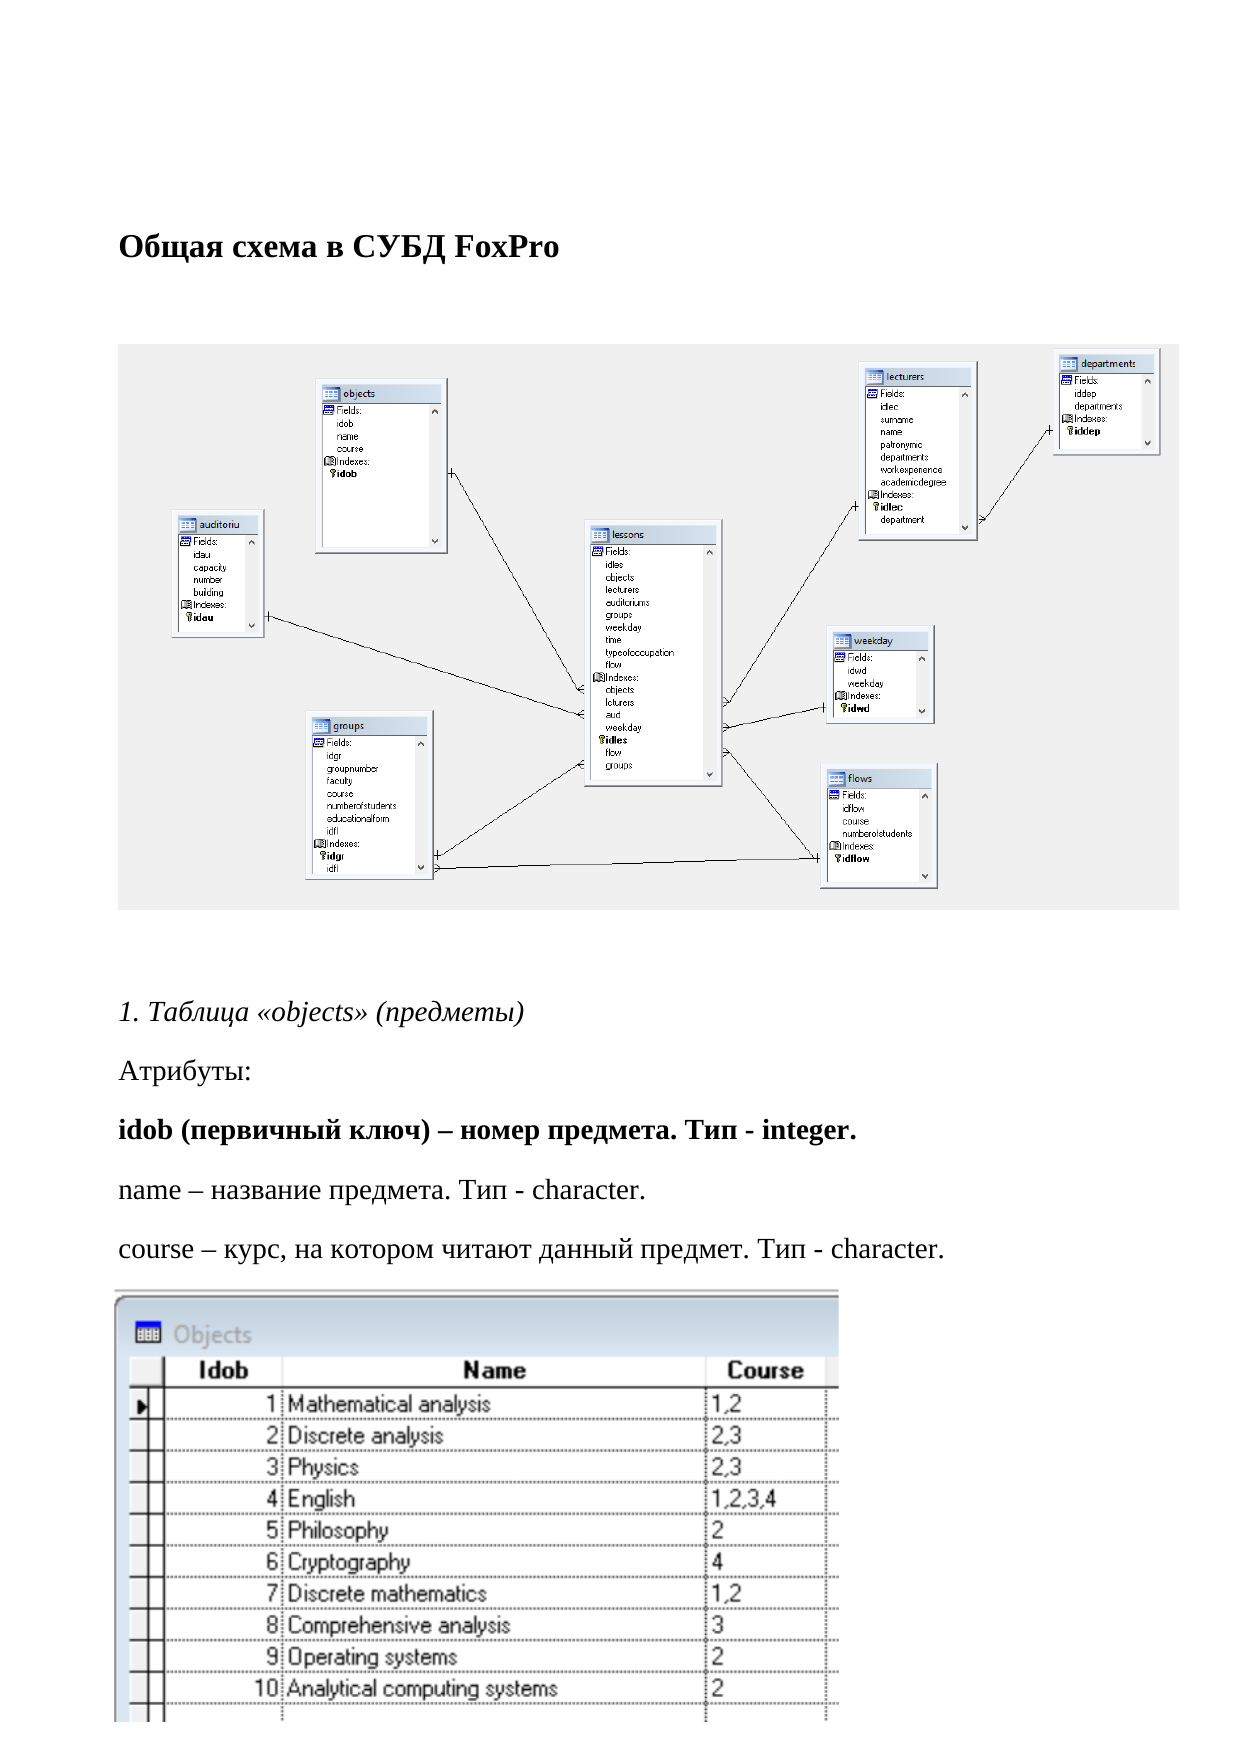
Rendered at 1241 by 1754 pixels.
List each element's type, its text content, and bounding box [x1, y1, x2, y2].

text Атрибуты: [118, 1053, 1122, 1087]
text idob (первичный ключ) – номер предмета. Тип - integer. [118, 1112, 1122, 1146]
picture [114, 1289, 839, 1722]
text course – курс, на котором читают данный предмет. Тип - character. [118, 1231, 1122, 1265]
picture [118, 344, 1180, 910]
text Общая схема в СУБД FoxPro [118, 226, 1122, 264]
text name – название предмета. Тип - character. [118, 1172, 1122, 1205]
text 1. Таблица «objects» (предметы) [118, 994, 1122, 1027]
